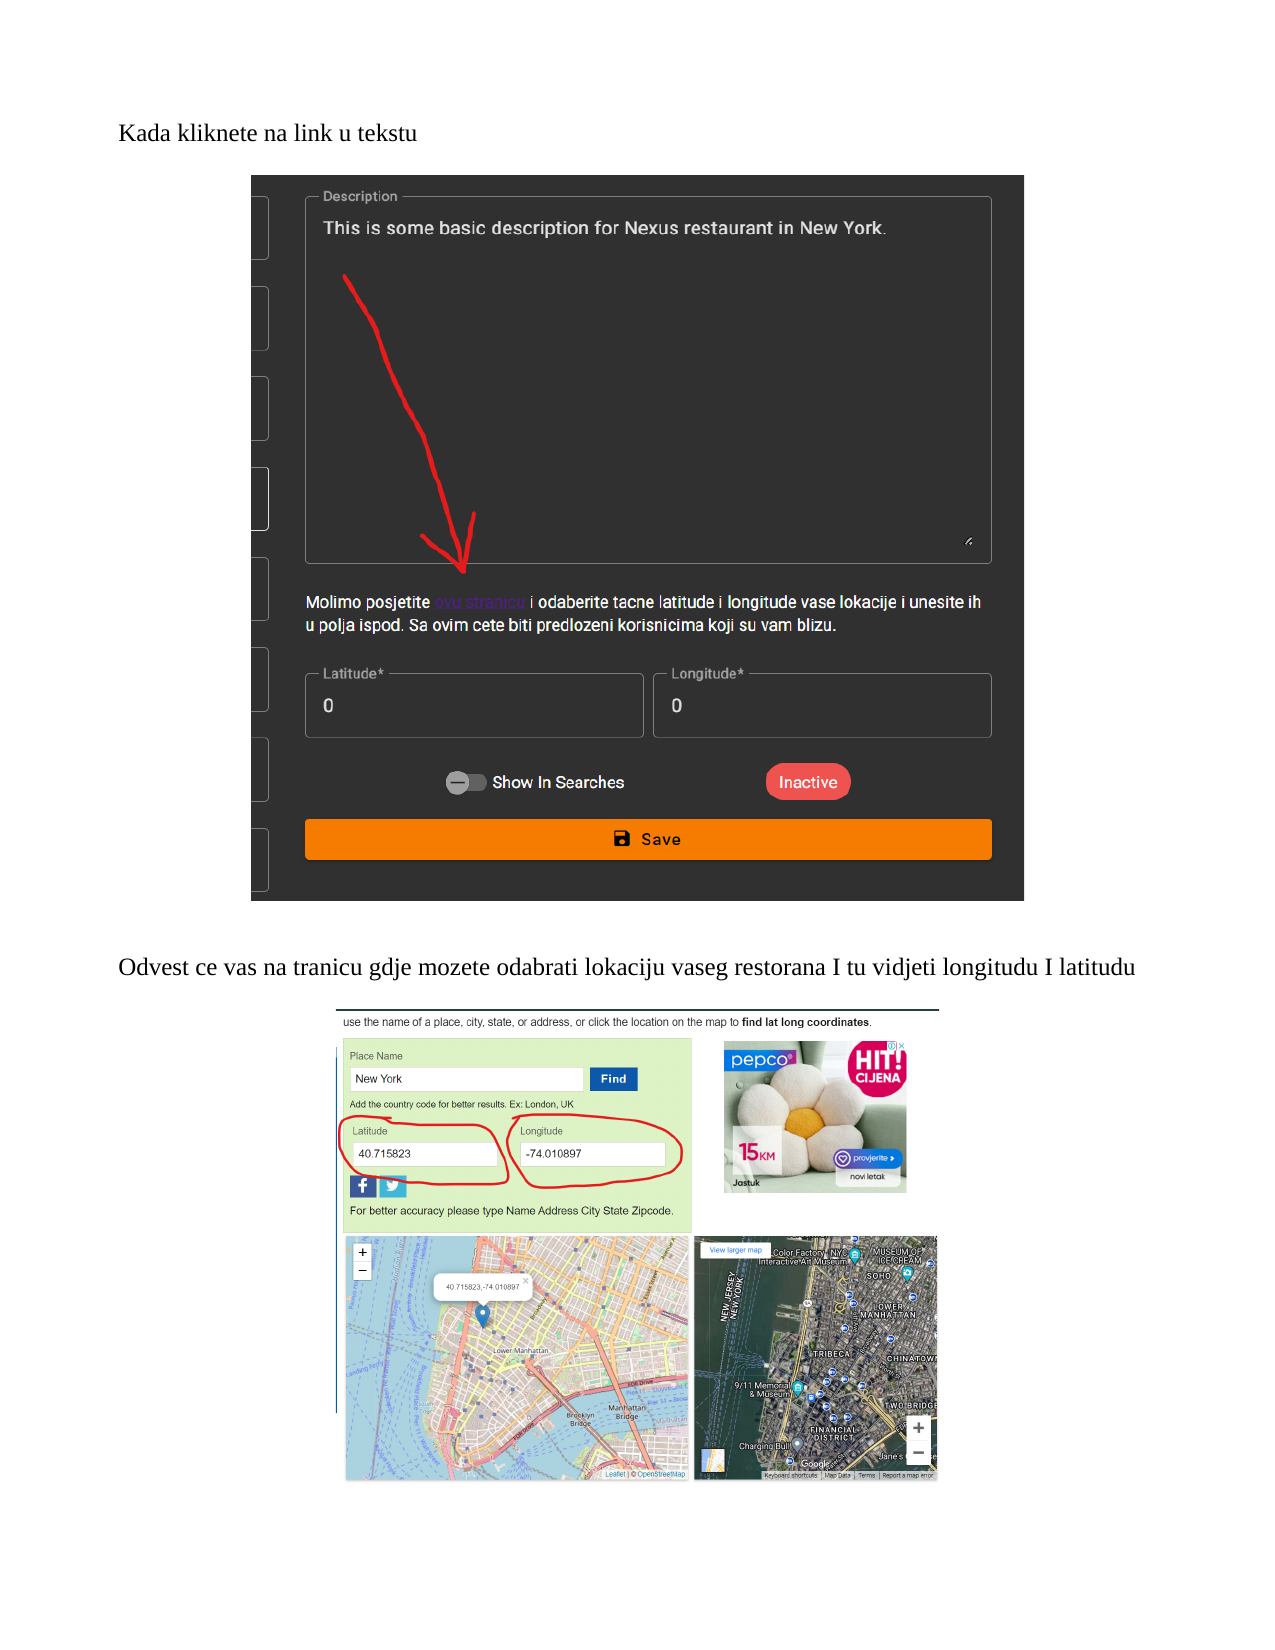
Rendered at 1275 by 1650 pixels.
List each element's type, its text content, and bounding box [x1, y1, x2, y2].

picture [251, 175, 1025, 901]
text Kada kliknete na link u tekstu [118, 118, 1157, 147]
text Odvest ce vas na tranicu gdje mozete odabrati lokaciju vaseg restorana I tu vidjeti longitudu I latitudu [118, 952, 1157, 981]
picture [335, 1009, 940, 1487]
